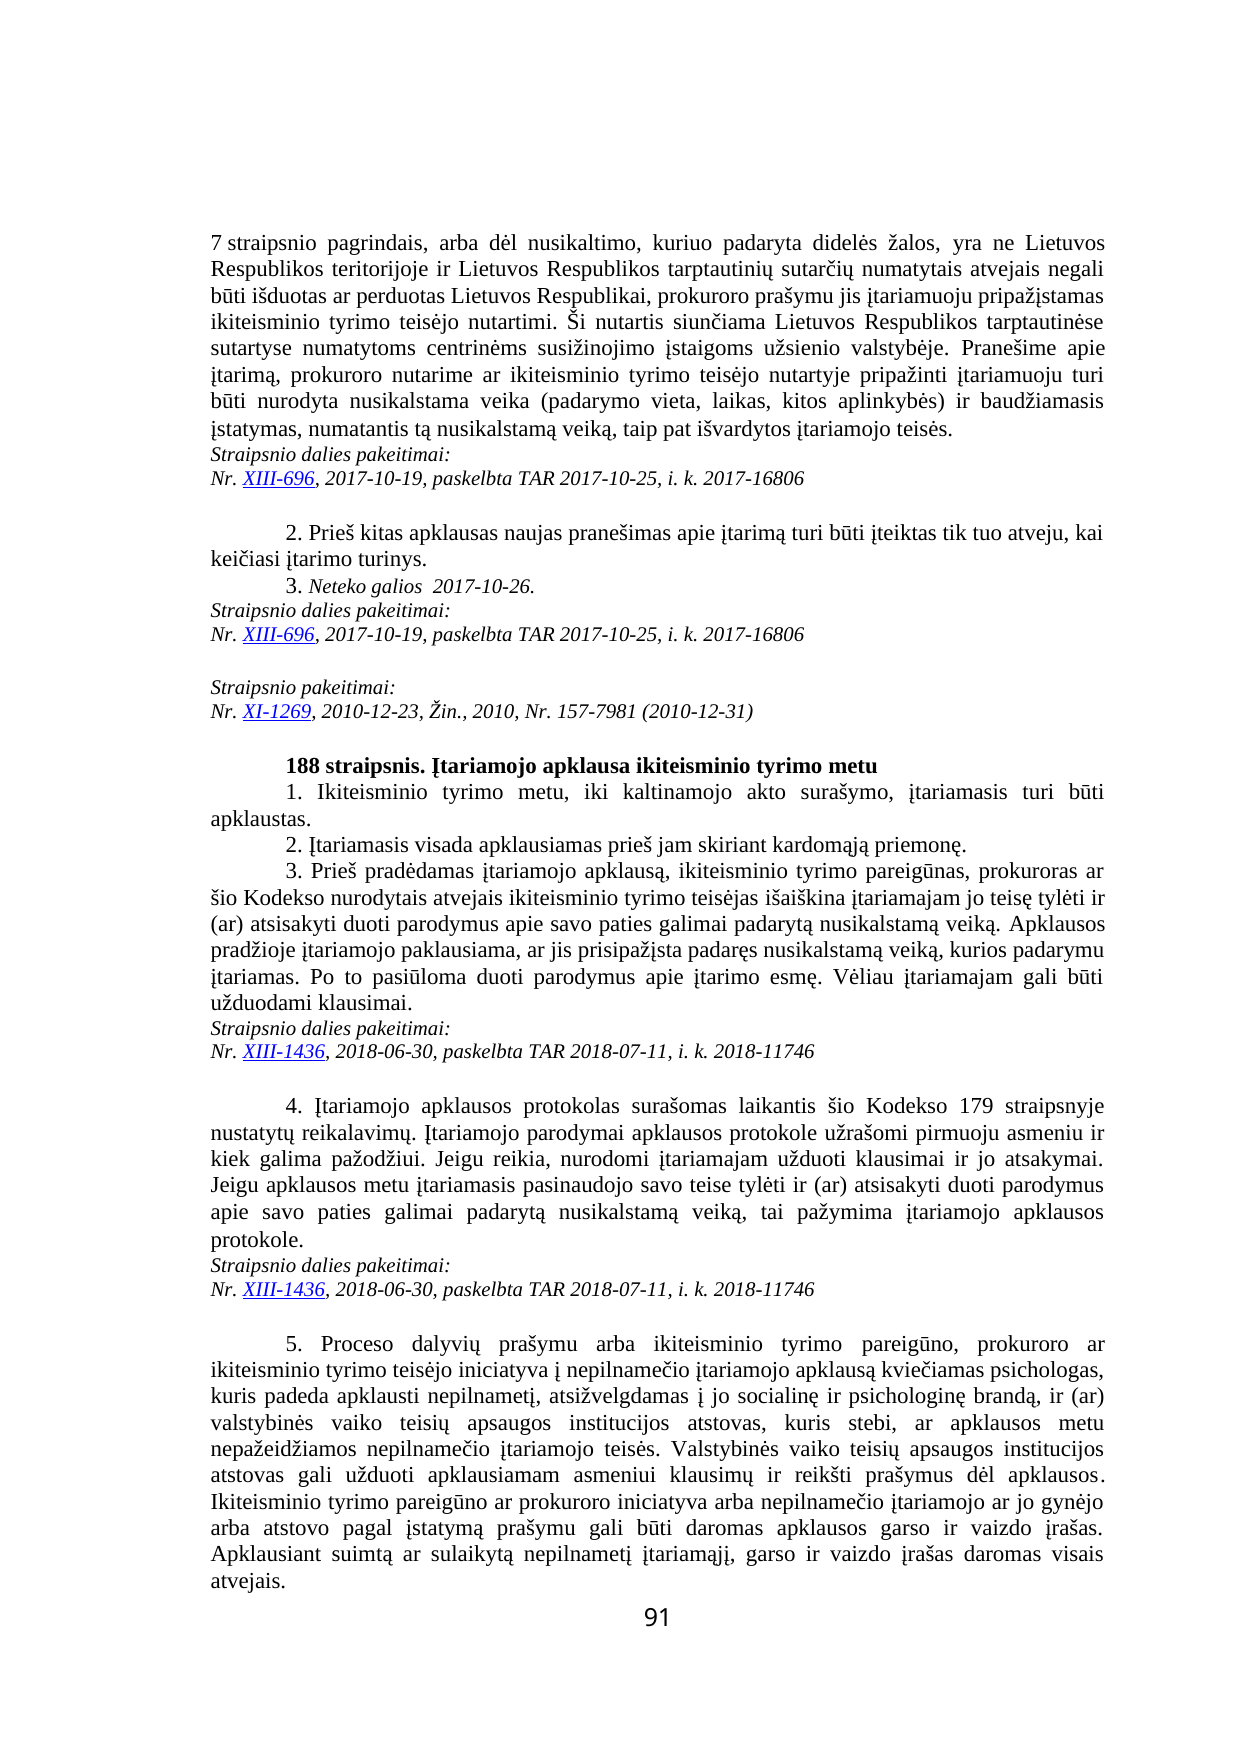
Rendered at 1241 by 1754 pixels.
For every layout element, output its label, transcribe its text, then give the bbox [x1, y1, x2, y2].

text Straipsnio dalies pakeitimai: [210, 1253, 1105, 1277]
text Nr. XI-1269, 2010-12-23, Žin., 2010, Nr. 157-7981 (2010-12-31) [210, 699, 1105, 723]
text Straipsnio dalies pakeitimai: [210, 442, 1105, 466]
text Straipsnio dalies pakeitimai: [210, 1015, 1105, 1039]
text 4. Įtariamojo apklausos protokolas surašomas laikantis šio Kodekso 179 straipsnyje nustatytų reikalavimų. Įtariamojo parodymai apklausos protokole užrašomi pirmuoju asmeniu ir kiek galima pažodžiui. Jeigu reikia, nurodomi įtariamajam užduoti klausimai ir jo atsakymai. Jeigu apklausos metu įtariamasis pasinaudojo savo teise tylėti ir (ar) atsisakyti duoti parodymus apie savo paties galimai padarytą nusikalstamą veiką, tai pažymima įtariamojo apklausos protokole. [210, 1092, 1105, 1253]
text 2. Įtariamasis visada apklausiamas prieš jam skiriant kardomąją priemonę. [210, 831, 1105, 857]
text 3. Prieš pradėdamas įtariamojo apklausą, ikiteisminio tyrimo pareigūnas, prokuroras ar šio Kodekso nurodytais atvejais ikiteisminio tyrimo teisėjas išaiškina įtariamajam jo teisę tylėti ir (ar) atsisakyti duoti parodymus apie savo paties galimai padarytą nusikalstamą veiką. Apklausos pradžioje įtariamojo paklausiama, ar jis prisipažįsta padaręs nusikalstamą veiką, kurios padarymu įtariamas. Po to pasiūloma duoti parodymus apie įtarimo esmę. Vėliau įtariamajam gali būti užduodami klausimai. [210, 857, 1105, 1015]
text Nr. XIII-1436, 2018-06-30, paskelbta TAR 2018-07-11, i. k. 2018-11746 [210, 1039, 1105, 1063]
text Nr. XIII-696, 2017-10-19, paskelbta TAR 2017-10-25, i. k. 2017-16806 [210, 622, 1105, 646]
text 188 straipsnis. Įtariamojo apklausa ikiteisminio tyrimo metu [210, 752, 1105, 778]
text 2. Prieš kitas apklausas naujas pranešimas apie įtarimą turi būti įteiktas tik tuo atveju, kai keičiasi įtarimo turinys. [210, 519, 1105, 572]
text Nr. XIII-1436, 2018-06-30, paskelbta TAR 2018-07-11, i. k. 2018-11746 [210, 1277, 1105, 1301]
text 3. Neteko galios 2017-10-26. [210, 572, 1105, 598]
text Straipsnio pakeitimai: [210, 675, 1105, 699]
text 1. Ikiteisminio tyrimo metu, iki kaltinamojo akto surašymo, įtariamasis turi būti apklaustas. [210, 778, 1105, 831]
text 7 straipsnio pagrindais, arba dėl nusikaltimo, kuriuo padaryta didelės žalos, yra ne Lietuvos Respublikos teritorijoje ir Lietuvos Respublikos tarptautinių sutarčių numatytais atvejais negali būti išduotas ar perduotas Lietuvos Respublikai, prokuroro prašymu jis įtariamuoju pripažįstamas ikiteisminio tyrimo teisėjo nutartimi. Ši nutartis siunčiama Lietuvos Respublikos tarptautinėse sutartyse numatytoms centrinėms susižinojimo įstaigoms užsienio valstybėje. Pranešime apie įtarimą, prokuroro nutarime ar ikiteisminio tyrimo teisėjo nutartyje pripažinti įtariamuoju turi būti nurodyta nusikalstama veika (padarymo vieta, laikas, kitos aplinkybės) ir baudžiamasis įstatymas, numatantis tą nusikalstamą veiką, taip pat išvardytos įtariamojo teisės. [210, 229, 1105, 442]
text 5. Proceso dalyvių prašymu arba ikiteisminio tyrimo pareigūno, prokuroro ar ikiteisminio tyrimo teisėjo iniciatyva į nepilnamečio įtariamojo apklausą kviečiamas psichologas, kuris padeda apklausti nepilnametį, atsižvelgdamas į jo socialinę ir psichologinę brandą, ir (ar) valstybinės vaiko teisių apsaugos institucijos atstovas, kuris stebi, ar apklausos metu nepažeidžiamos nepilnamečio įtariamojo teisės. Valstybinės vaiko teisių apsaugos institucijos atstovas gali užduoti apklausiamam asmeniui klausimų ir reikšti prašymus dėl apklausos. Ikiteisminio tyrimo pareigūno ar prokuroro iniciatyva arba nepilnamečio įtariamojo ar jo gynėjo arba atstovo pagal įstatymą prašymu gali būti daromas apklausos garso ir vaizdo įrašas. Apklausiant suimtą ar sulaikytą nepilnametį įtariamąjį, garso ir vaizdo įrašas daromas visais atvejais. [210, 1330, 1105, 1593]
text Nr. XIII-696, 2017-10-19, paskelbta TAR 2017-10-25, i. k. 2017-16806 [210, 466, 1105, 490]
text Straipsnio dalies pakeitimai: [210, 598, 1105, 622]
